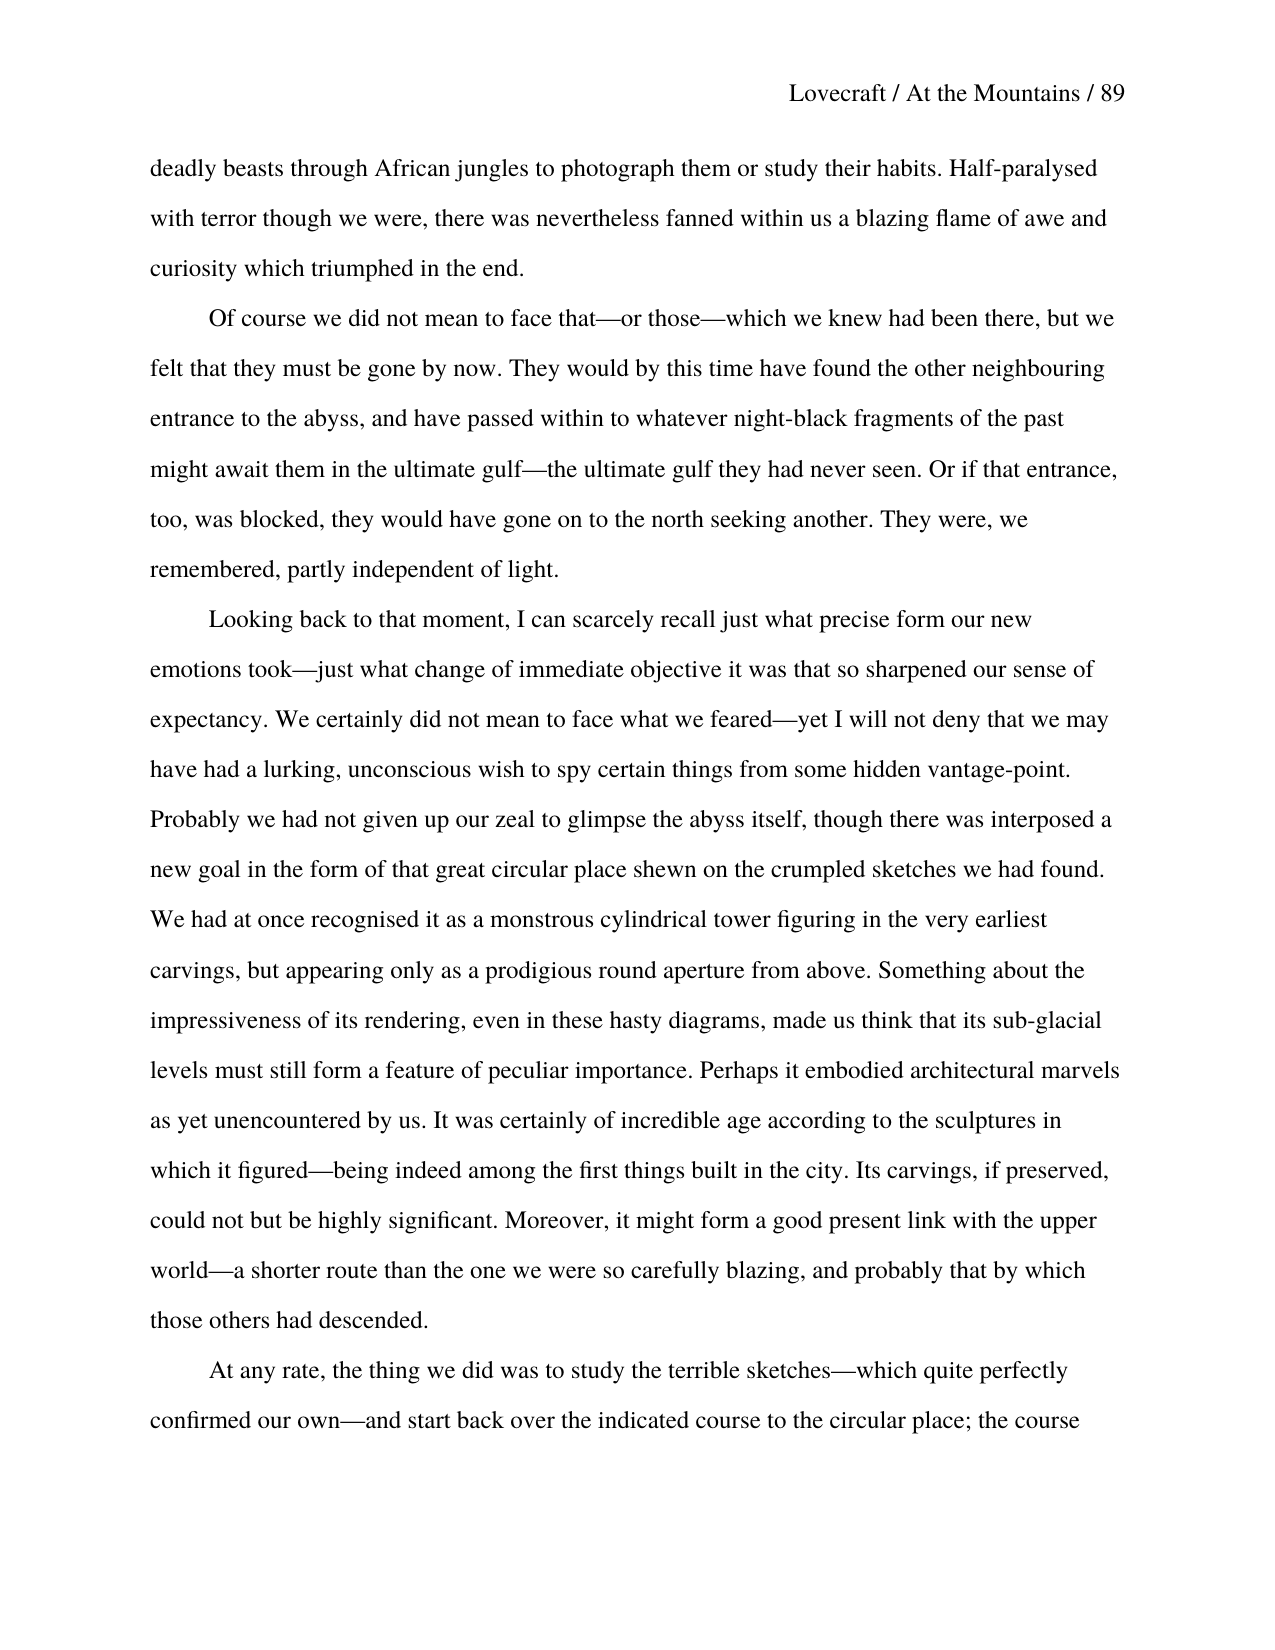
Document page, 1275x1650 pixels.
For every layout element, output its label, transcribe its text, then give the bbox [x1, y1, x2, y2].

text At any rate, the thing we did was to study the terrible sketches—which quite perfectly confirmed our own—and start back over the indicated course to the circular place; the course [150, 1352, 1125, 1436]
text Of course we did not mean to face that—or those—which we knew had been there, but we felt that they must be gone by now. They would by this time have found the other neighbouring entrance to the abyss, and have passed within to whatever night-black fragments of the past might await them in the ultimate gulf—the ultimate gulf they had never seen. Or if that entrance, too, was blocked, they would have gone on to the north seeking another. They were, we remembered, partly independent of light. [150, 300, 1125, 584]
text deadly beasts through African jungles to photograph them or study their habits. Half-paralysed with terror though we were, there was nevertheless fanned within us a blazing flame of awe and curiosity which triumphed in the end. [150, 150, 1125, 284]
text Looking back to that moment, I can scarcely recall just what precise form our new emotions took—just what change of immediate objective it was that so sharpened our sense of expectancy. We certainly did not mean to face what we feared—yet I will not deny that we may have had a lurking, unconscious wish to spy certain things from some hidden vantage-point. Probably we had not given up our zeal to glimpse the abyss itself, though there was interposed a new goal in the form of that great circular place shewn on the crumpled sketches we had found. We had at once recognised it as a monstrous cylindrical tower figuring in the very earliest carvings, but appearing only as a prodigious round aperture from above. Something about the impressiveness of its rendering, even in these hasty diagrams, made us think that its sub-glacial levels must still form a feature of peculiar importance. Perhaps it embodied architectural marvels as yet unencountered by us. It was certainly of incredible age according to the sculptures in which it figured—being indeed among the first things built in the city. Its carvings, if preserved, could not but be highly significant. Moreover, it might form a good present link with the upper world—a shorter route than the one we were so carefully blazing, and probably that by which those others had descended. [150, 601, 1125, 1336]
